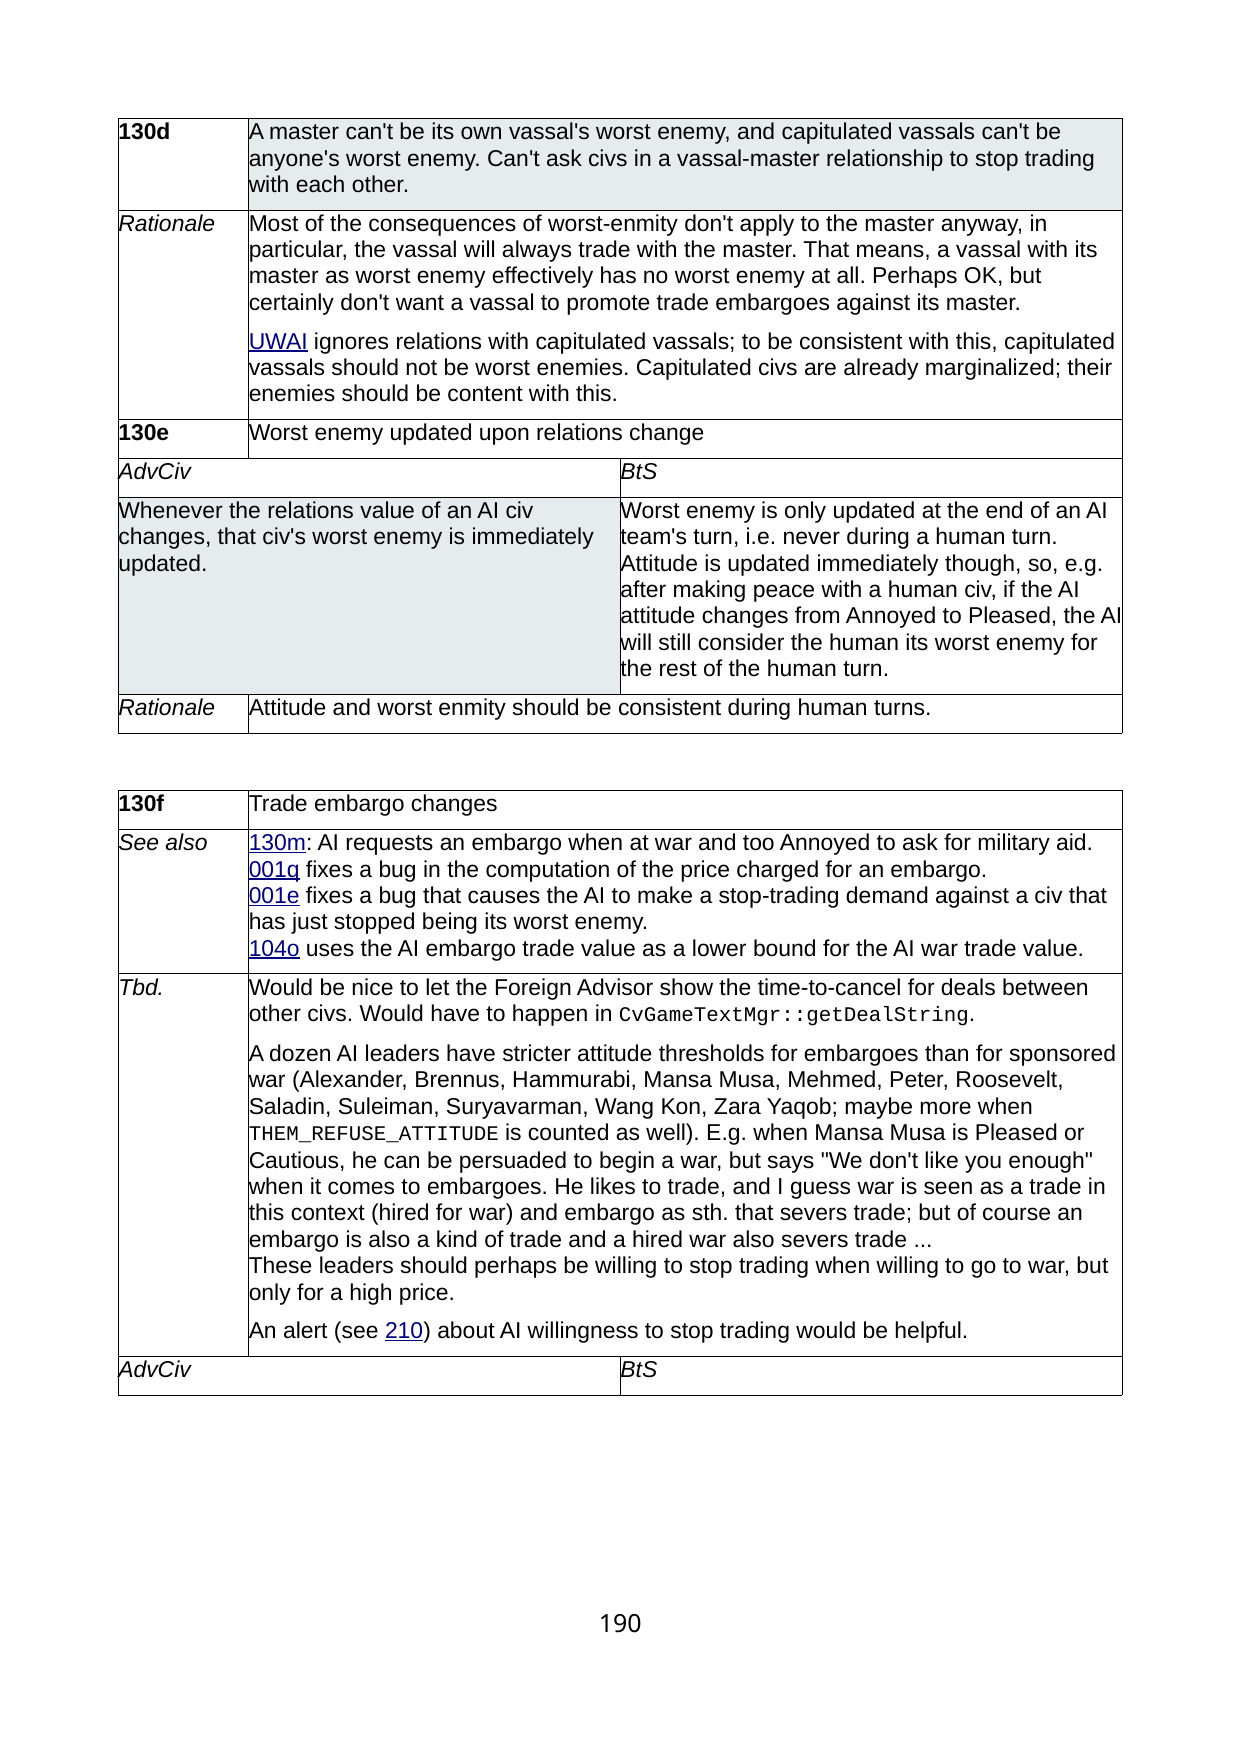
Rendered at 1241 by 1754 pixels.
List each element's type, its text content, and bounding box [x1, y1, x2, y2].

table_cell 130m: AI requests an embargo when at war and too Annoyed to ask for military aid. 001q fixes a bug in the computation of the price charged for an embargo. 001e fixes a bug that causes the AI to make a stop-trading demand against a civ that has just stopped being its worst enemy. 104o uses the AI embargo trade value as a lower bound for the AI war trade value. [249, 830, 1122, 973]
table_header A master can't be its own vassal's worst enemy, and capitulated vassals can't be anyone's worst enemy. Can't ask civs in a vassal-master relationship to stop trading with each other. [249, 119, 1122, 210]
table_header 130f [119, 791, 248, 829]
table_cell Would be nice to let the Foreign Advisor show the time-to-cancel for deals between other civs. Would have to happen in CvGameTextMgr::getDealString. A dozen AI leaders have stricter attitude thresholds for embargoes than for sponsored war (Alexander, Brennus, Hammurabi, Mansa Musa, Mehmed, Peter, Roosevelt, Saladin, Suleiman, Suryavarman, Wang Kon, Zara Yaqob; maybe more when THEM_REFUSE_ATTITUDE is counted as well). E.g. when Mansa Musa is Pleased or Cautious, he can be persuaded to begin a war, but says "We don't like you enough" when it comes to embargoes. He likes to trade, and I guess war is seen as a trade in this context (hired for war) and embargo as sth. that severs trade; but of course an embargo is also a kind of trade and a hired war also severs trade ... These leaders should perhaps be willing to stop trading when willing to go to war, but only for a high price. An alert (see 210) about AI willingness to stop trading would be helpful. [249, 974, 1122, 1356]
table_cell Rationale [119, 211, 248, 419]
table_cell Tbd. [119, 974, 248, 1356]
table_cell Whenever the relations value of an AI civ changes, that civ's worst enemy is immediately updated. [119, 498, 620, 694]
table_cell BtS [621, 459, 1122, 497]
table_cell AdvCiv [119, 1357, 620, 1395]
table_cell Attitude and worst enmity should be consistent during human turns. [249, 695, 1122, 733]
table_cell See also [119, 830, 248, 973]
table_cell Rationale [119, 695, 248, 733]
table_cell Worst enemy updated upon relations change [249, 420, 1122, 458]
table_cell Worst enemy is only updated at the end of an AI team's turn, i.e. never during a human turn. Attitude is updated immediately though, so, e.g. after making peace with a human civ, if the AI attitude changes from Annoyed to Pleased, the AI will still consider the human its worst enemy for the rest of the human turn. [621, 498, 1122, 694]
table_cell Most of the consequences of worst-enmity don't apply to the master anyway, in particular, the vassal will always trade with the master. That means, a vassal with its master as worst enemy effectively has no worst enemy at all. Perhaps OK, but certainly don't want a vassal to promote trade embargoes against its master. UWAI ignores relations with capitulated vassals; to be consistent with this, capitulated vassals should not be worst enemies. Capitulated civs are already marginalized; their enemies should be content with this. [249, 211, 1122, 419]
table_cell AdvCiv [119, 459, 620, 497]
table_header 130d [119, 119, 248, 210]
table_cell BtS [621, 1357, 1122, 1395]
table_cell 130e [119, 420, 248, 458]
table_header Trade embargo changes [249, 791, 1122, 829]
